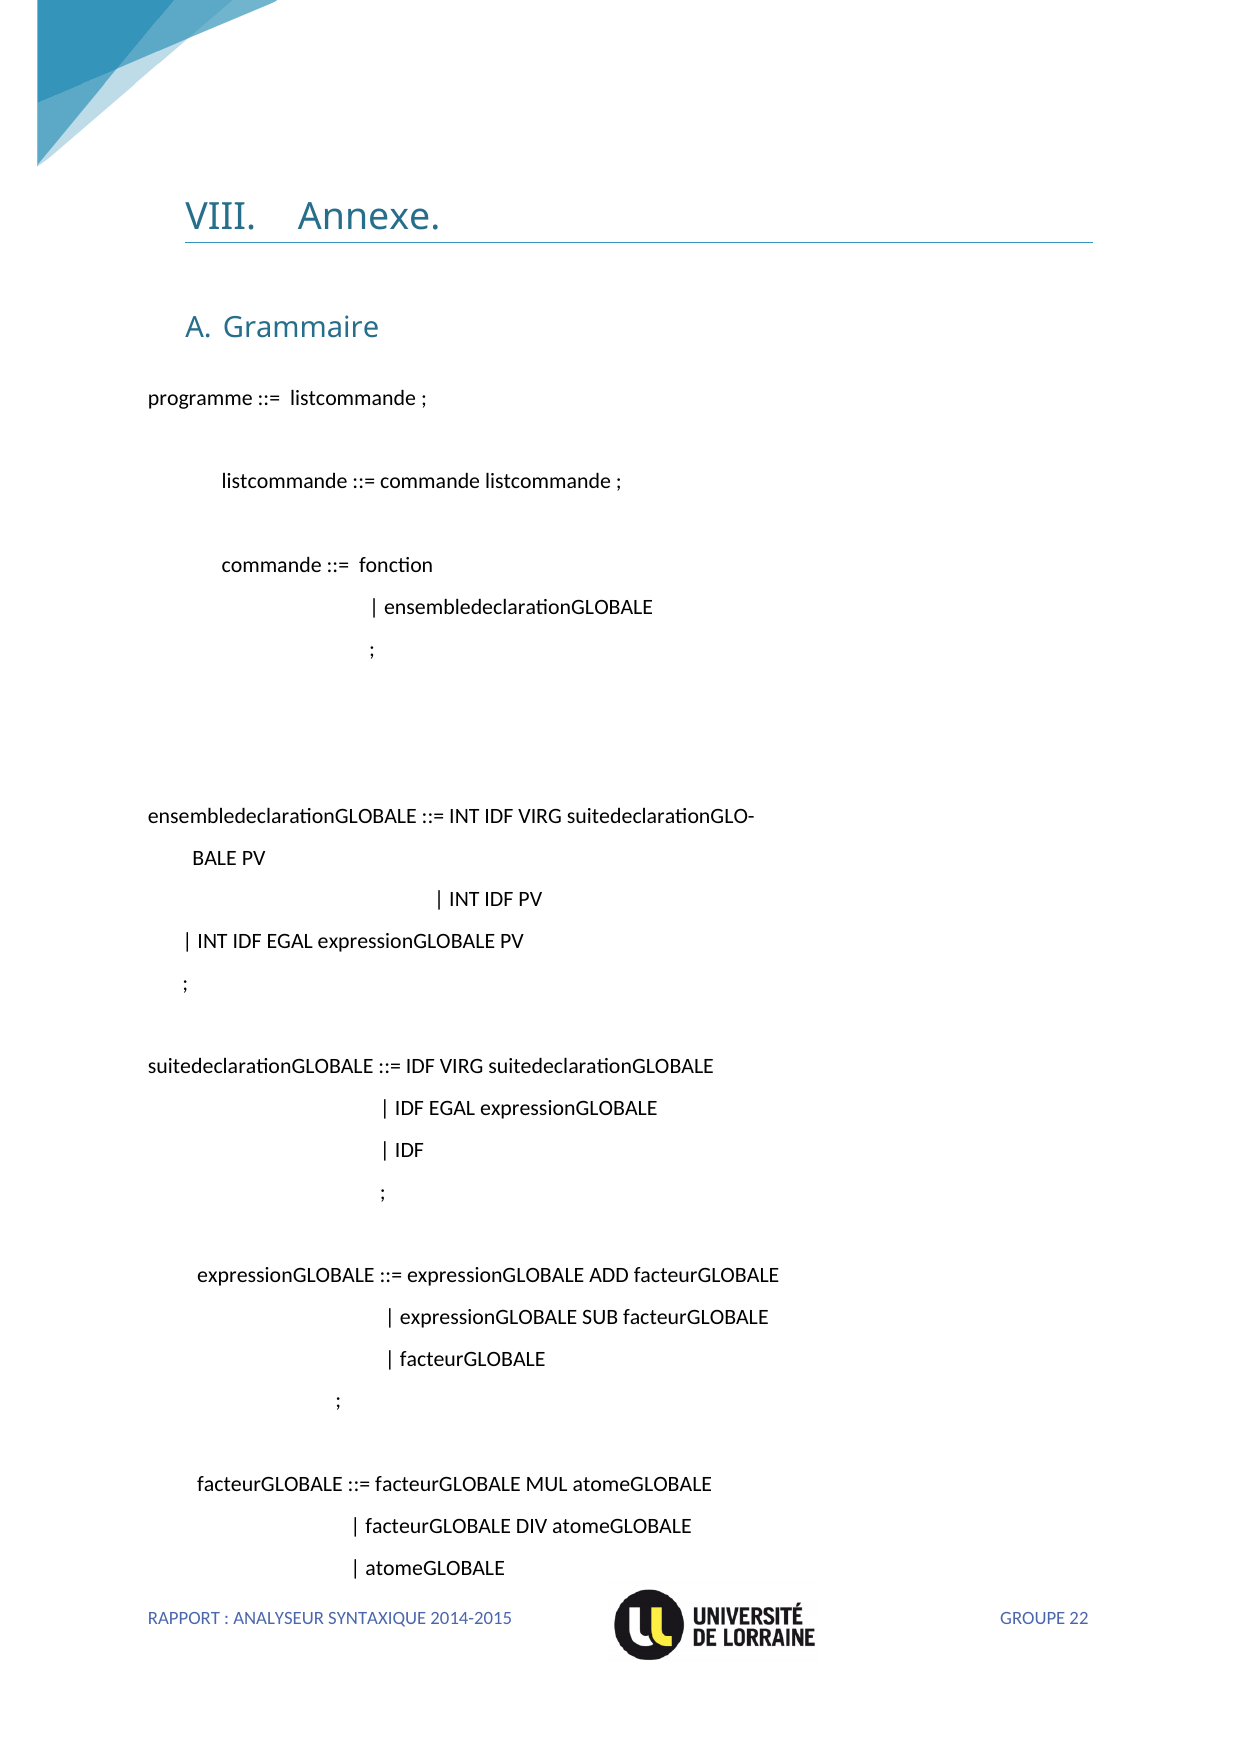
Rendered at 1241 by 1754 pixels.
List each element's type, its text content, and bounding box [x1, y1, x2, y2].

text | atomeGLOBALE [148, 1554, 1093, 1580]
text facteurGLOBALE ::= facteurGLOBALE MUL atomeGLOBALE [148, 1470, 1093, 1497]
text ; [148, 1178, 1093, 1204]
list Annexe. [185, 189, 1093, 242]
text expressionGLOBALE ::= expressionGLOBALE ADD facteurGLOBALE [148, 1261, 1093, 1288]
text programme ::= listcommande ; [148, 384, 1093, 411]
text listcommande ::= commande listcommande ; [148, 468, 1093, 494]
text ensembledeclarationGLOBALE ::= INT IDF VIRG suitedeclarationGLO- [148, 802, 1093, 828]
text ; [148, 635, 1093, 661]
text | expressionGLOBALE SUB facteurGLOBALE [148, 1303, 1093, 1330]
text commande ::= fonction [148, 551, 1093, 578]
text | facteurGLOBALE DIV atomeGLOBALE [148, 1512, 1093, 1539]
text ; [148, 1387, 1093, 1413]
text | facteurGLOBALE [148, 1345, 1093, 1372]
text ; [148, 969, 1093, 996]
text suitedeclarationGLOBALE ::= IDF VIRG suitedeclarationGLOBALE [148, 1052, 1093, 1079]
text | INT IDF PV [148, 885, 1093, 912]
text | INT IDF EGAL expressionGLOBALE PV [148, 927, 1093, 954]
text BALE PV [148, 844, 1093, 870]
text | IDF [148, 1136, 1093, 1163]
text | ensembledeclarationGLOBALE [148, 593, 1093, 620]
list Grammaire [185, 306, 1093, 346]
text | IDF EGAL expressionGLOBALE [148, 1094, 1093, 1121]
